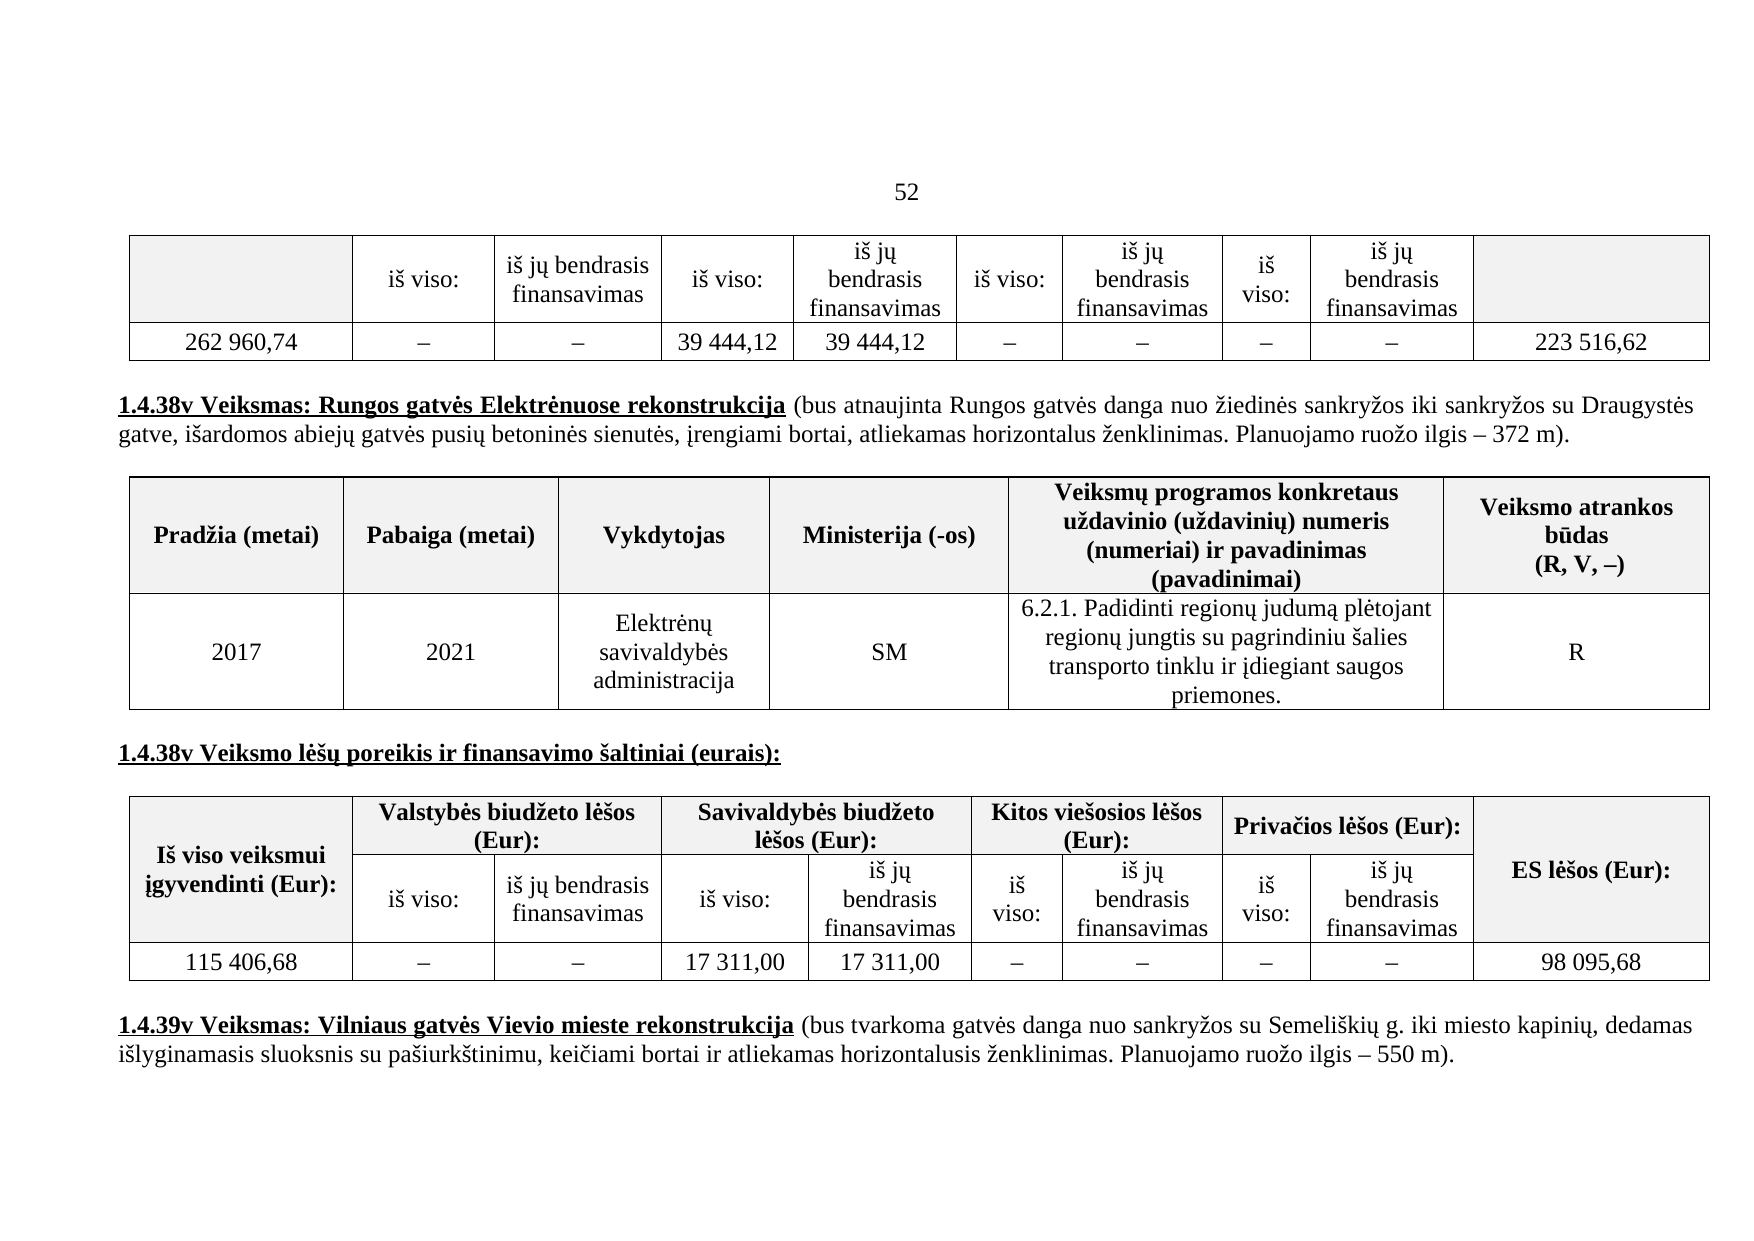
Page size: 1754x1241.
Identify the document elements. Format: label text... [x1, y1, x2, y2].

table_cell 262 960,74 [130, 323, 352, 360]
table_cell – [1311, 943, 1473, 980]
table_cell – [957, 323, 1062, 360]
text 1.4.38v Veiksmo lėšų poreikis ir finansavimo šaltiniai (eurais): [118, 738, 1695, 767]
table_header Privačios lėšos (Eur): [1223, 797, 1473, 854]
table_cell 17 311,00 [809, 943, 971, 980]
table_header Kitos viešosios lėšos (Eur): [972, 797, 1222, 854]
table_cell SM [770, 594, 1008, 708]
table_header Savivaldybės biudžeto lėšos (Eur): [662, 797, 971, 854]
table_header Valstybės biudžeto lėšos (Eur): [353, 797, 661, 854]
table_cell – [972, 943, 1062, 980]
table_cell iš viso: [972, 855, 1062, 942]
table_cell Elektrėnų savivaldybės administracija [559, 594, 769, 708]
table_header [1474, 236, 1709, 322]
table_cell iš viso: [1223, 855, 1310, 942]
table_cell 2017 [130, 594, 343, 708]
table_header Iš viso veiksmui įgyvendinti (Eur): [130, 797, 352, 942]
table_cell iš viso: [662, 855, 808, 942]
table_header Veiksmų programos konkretaus uždavinio (uždavinių) numeris (numeriai) ir pavadinimas (pavadinimai) [1009, 478, 1443, 592]
text 1.4.39v Veiksmas: Vilniaus gatvės Vievio mieste rekonstrukcija (bus tvarkoma gatvės danga nuo sankryžos su Semeliškių g. iki miesto kapinių, dedamas išlyginamasis sluoksnis su pašiurkštinimu, keičiami bortai ir atliekamas horizontalusis ženklinimas. Planuojamo ruožo ilgis – 550 m). [118, 1010, 1695, 1067]
table_cell – [495, 943, 661, 980]
table_cell 39 444,12 [794, 323, 956, 360]
table_header Vykdytojas [559, 478, 769, 592]
table_cell – [1311, 323, 1473, 360]
table_cell 39 444,12 [662, 323, 793, 360]
table_cell 17 311,00 [662, 943, 808, 980]
table_cell – [1223, 943, 1310, 980]
table_cell iš viso: [353, 855, 494, 942]
table_cell iš viso: [662, 236, 793, 322]
table_cell iš jų bendrasis finansavimas [1063, 236, 1222, 322]
table_cell iš jų bendrasis finansavimas [1311, 236, 1473, 322]
table_cell – [1063, 943, 1222, 980]
table_cell iš viso: [957, 236, 1062, 322]
table_cell – [1063, 323, 1222, 360]
table_cell iš jų bendrasis finansavimas [495, 855, 661, 942]
table_cell iš jų bendrasis finansavimas [809, 855, 971, 942]
table_cell iš viso: [1223, 236, 1310, 322]
text 1.4.38v Veiksmas: Rungos gatvės Elektrėnuose rekonstrukcija (bus atnaujinta Rungos gatvės danga nuo žiedinės sankryžos iki sankryžos su Draugystės gatve, išardomos abiejų gatvės pusių betoninės sienutės, įrengiami bortai, atliekamas horizontalus ženklinimas. Planuojamo ruožo ilgis – 372 m). [118, 390, 1695, 448]
table_cell 2021 [344, 594, 558, 708]
table_cell iš jų bendrasis finansavimas [1063, 855, 1222, 942]
table_cell iš jų bendrasis finansavimas [794, 236, 956, 322]
table_cell 115 406,68 [130, 943, 352, 980]
table_cell 6.2.1. Padidinti regionų judumą plėtojant regionų jungtis su pagrindiniu šalies transporto tinklu ir įdiegiant saugos priemones. [1009, 594, 1443, 708]
table_cell – [495, 323, 661, 360]
table_header Ministerija (-os) [770, 478, 1008, 592]
table_cell R [1444, 594, 1709, 708]
table_cell 223 516,62 [1474, 323, 1709, 360]
table_cell iš jų bendrasis finansavimas [495, 236, 661, 322]
table_header Pradžia (metai) [130, 478, 343, 592]
table_header ES lėšos (Eur): [1474, 797, 1709, 942]
table_cell 98 095,68 [1474, 943, 1709, 980]
table_header Pabaiga (metai) [344, 478, 558, 592]
table_header Veiksmo atrankos būdas (R, V, –) [1444, 478, 1709, 592]
table_cell – [353, 323, 494, 360]
table_cell – [353, 943, 494, 980]
table_header [130, 236, 352, 322]
table_cell iš jų bendrasis finansavimas [1311, 855, 1473, 942]
table_cell iš viso: [353, 236, 494, 322]
table_cell – [1223, 323, 1310, 360]
